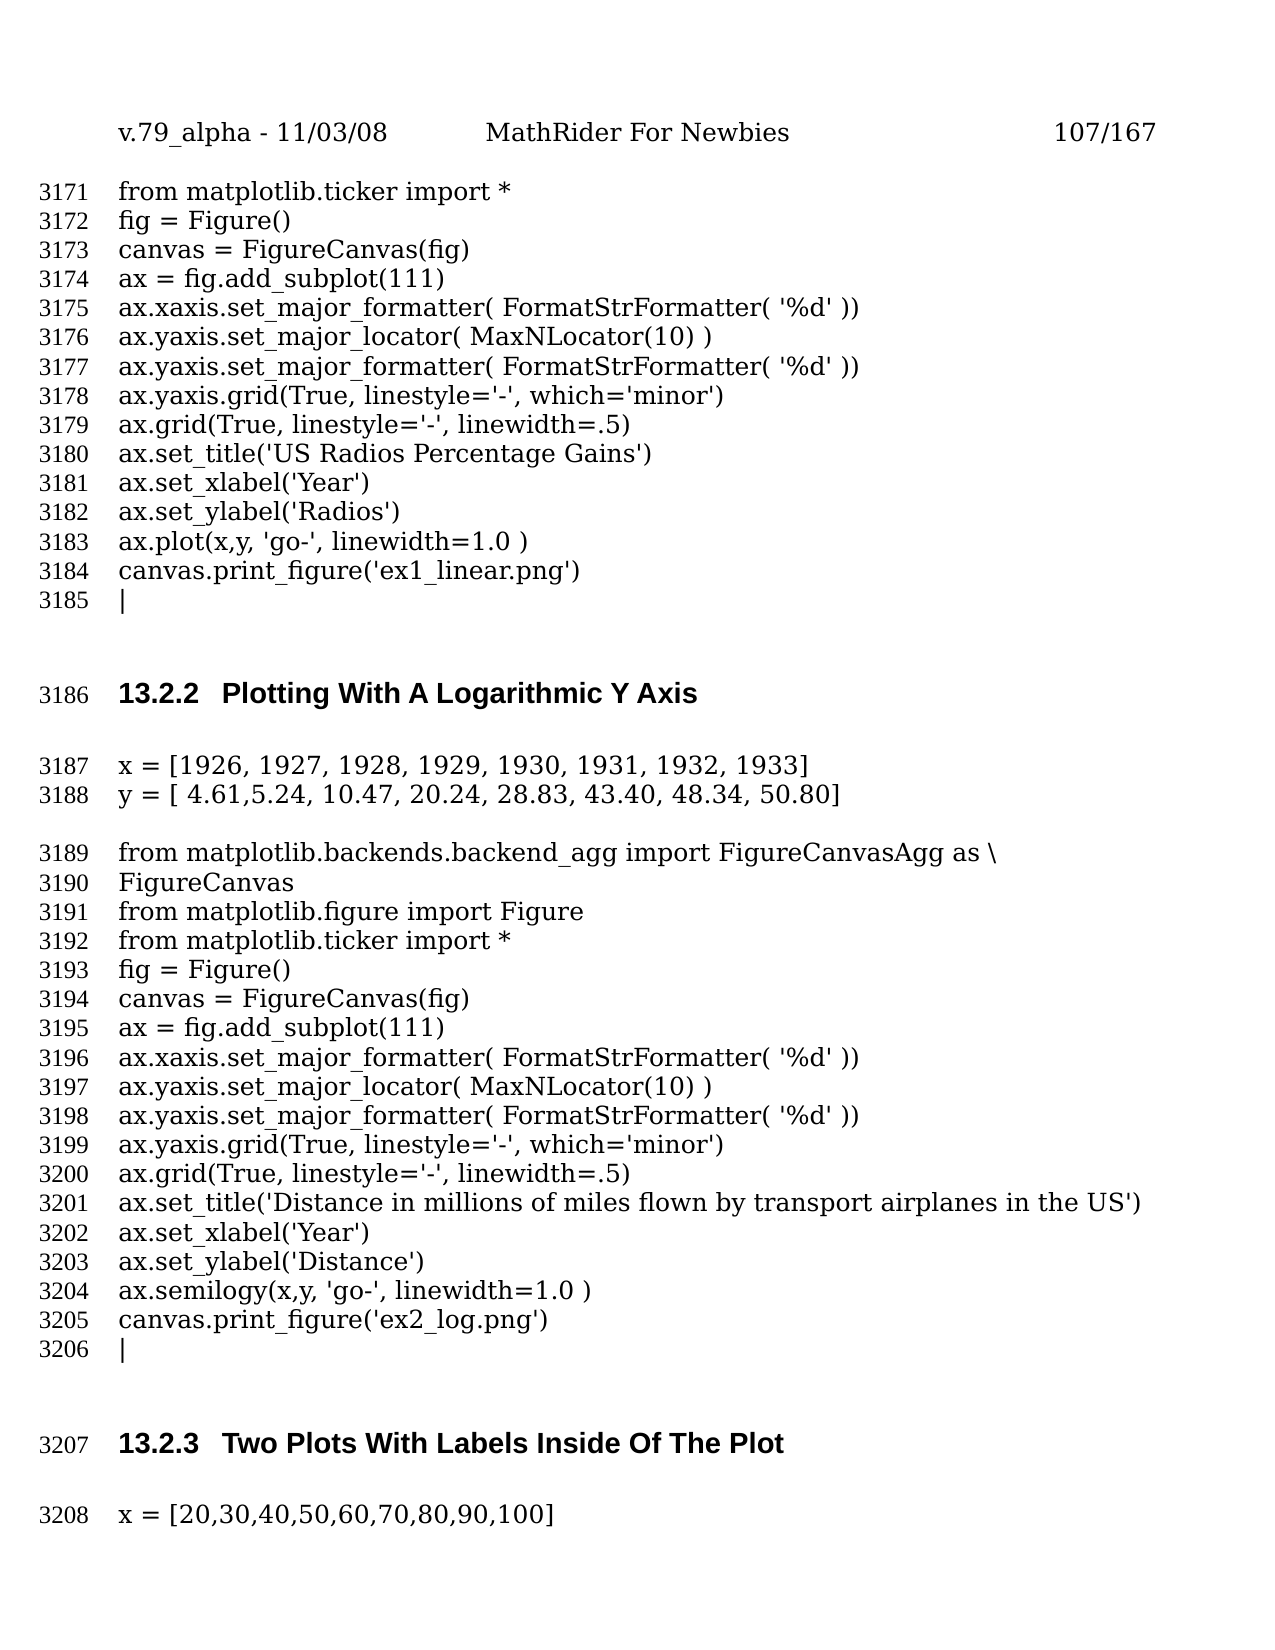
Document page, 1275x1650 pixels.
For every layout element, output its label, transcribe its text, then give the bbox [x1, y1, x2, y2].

text ax.yaxis.grid(True, linestyle='-', which='minor') [118, 1130, 1157, 1159]
text from matplotlib.figure import Figure [118, 897, 1157, 926]
text ax.yaxis.set_major_locator( MaxNLocator(10) ) [118, 1072, 1157, 1101]
subtitle Two Plots With Labels Inside Of The Plot [118, 1426, 1157, 1459]
text ax.set_title('US Radios Percentage Gains') [118, 439, 1157, 468]
subtitle Plotting With A Logarithmic Y Axis [118, 676, 1157, 710]
text from matplotlib.ticker import * [118, 926, 1157, 955]
text ax.yaxis.set_major_formatter( FormatStrFormatter( '%d' )) [118, 1101, 1157, 1130]
text canvas.print_figure('ex2_log.png') [118, 1305, 1157, 1334]
text ax.xaxis.set_major_formatter( FormatStrFormatter( '%d' )) [118, 1043, 1157, 1072]
text ax = fig.add_subplot(111) [118, 1014, 1157, 1043]
text ax.set_ylabel('Radios') [118, 498, 1157, 527]
text canvas.print_figure('ex1_linear.png') [118, 556, 1157, 585]
text ax = fig.add_subplot(111) [118, 264, 1157, 293]
text ax.yaxis.set_major_locator( MaxNLocator(10) ) [118, 323, 1157, 352]
text ax.set_ylabel('Distance') [118, 1247, 1157, 1276]
text ax.semilogy(x,y, 'go-', linewidth=1.0 ) [118, 1276, 1157, 1305]
text | [118, 585, 1157, 614]
text ax.grid(True, linestyle='-', linewidth=.5) [118, 410, 1157, 439]
text fig = Figure() [118, 955, 1157, 984]
text x = [20,30,40,50,60,70,80,90,100] [118, 1501, 1157, 1530]
text ax.set_xlabel('Year') [118, 1218, 1157, 1247]
text ax.set_xlabel('Year') [118, 468, 1157, 498]
text y = [ 4.61,5.24, 10.47, 20.24, 28.83, 43.40, 48.34, 50.80] [118, 780, 1157, 809]
text x = [1926, 1927, 1928, 1929, 1930, 1931, 1932, 1933] [118, 751, 1157, 780]
text canvas = FigureCanvas(fig) [118, 984, 1157, 1014]
text ax.yaxis.grid(True, linestyle='-', which='minor') [118, 381, 1157, 410]
text from matplotlib.backends.backend_agg import FigureCanvasAgg as \ FigureCanvas [118, 839, 1157, 897]
text | [118, 1334, 1157, 1364]
text ax.yaxis.set_major_formatter( FormatStrFormatter( '%d' )) [118, 352, 1157, 381]
text ax.xaxis.set_major_formatter( FormatStrFormatter( '%d' )) [118, 293, 1157, 323]
text ax.grid(True, linestyle='-', linewidth=.5) [118, 1159, 1157, 1189]
text fig = Figure() [118, 206, 1157, 235]
text ax.set_title('Distance in millions of miles flown by transport airplanes in the US') [118, 1189, 1157, 1218]
text ax.plot(x,y, 'go-', linewidth=1.0 ) [118, 527, 1157, 556]
text canvas = FigureCanvas(fig) [118, 235, 1157, 264]
text from matplotlib.ticker import * [118, 177, 1157, 206]
